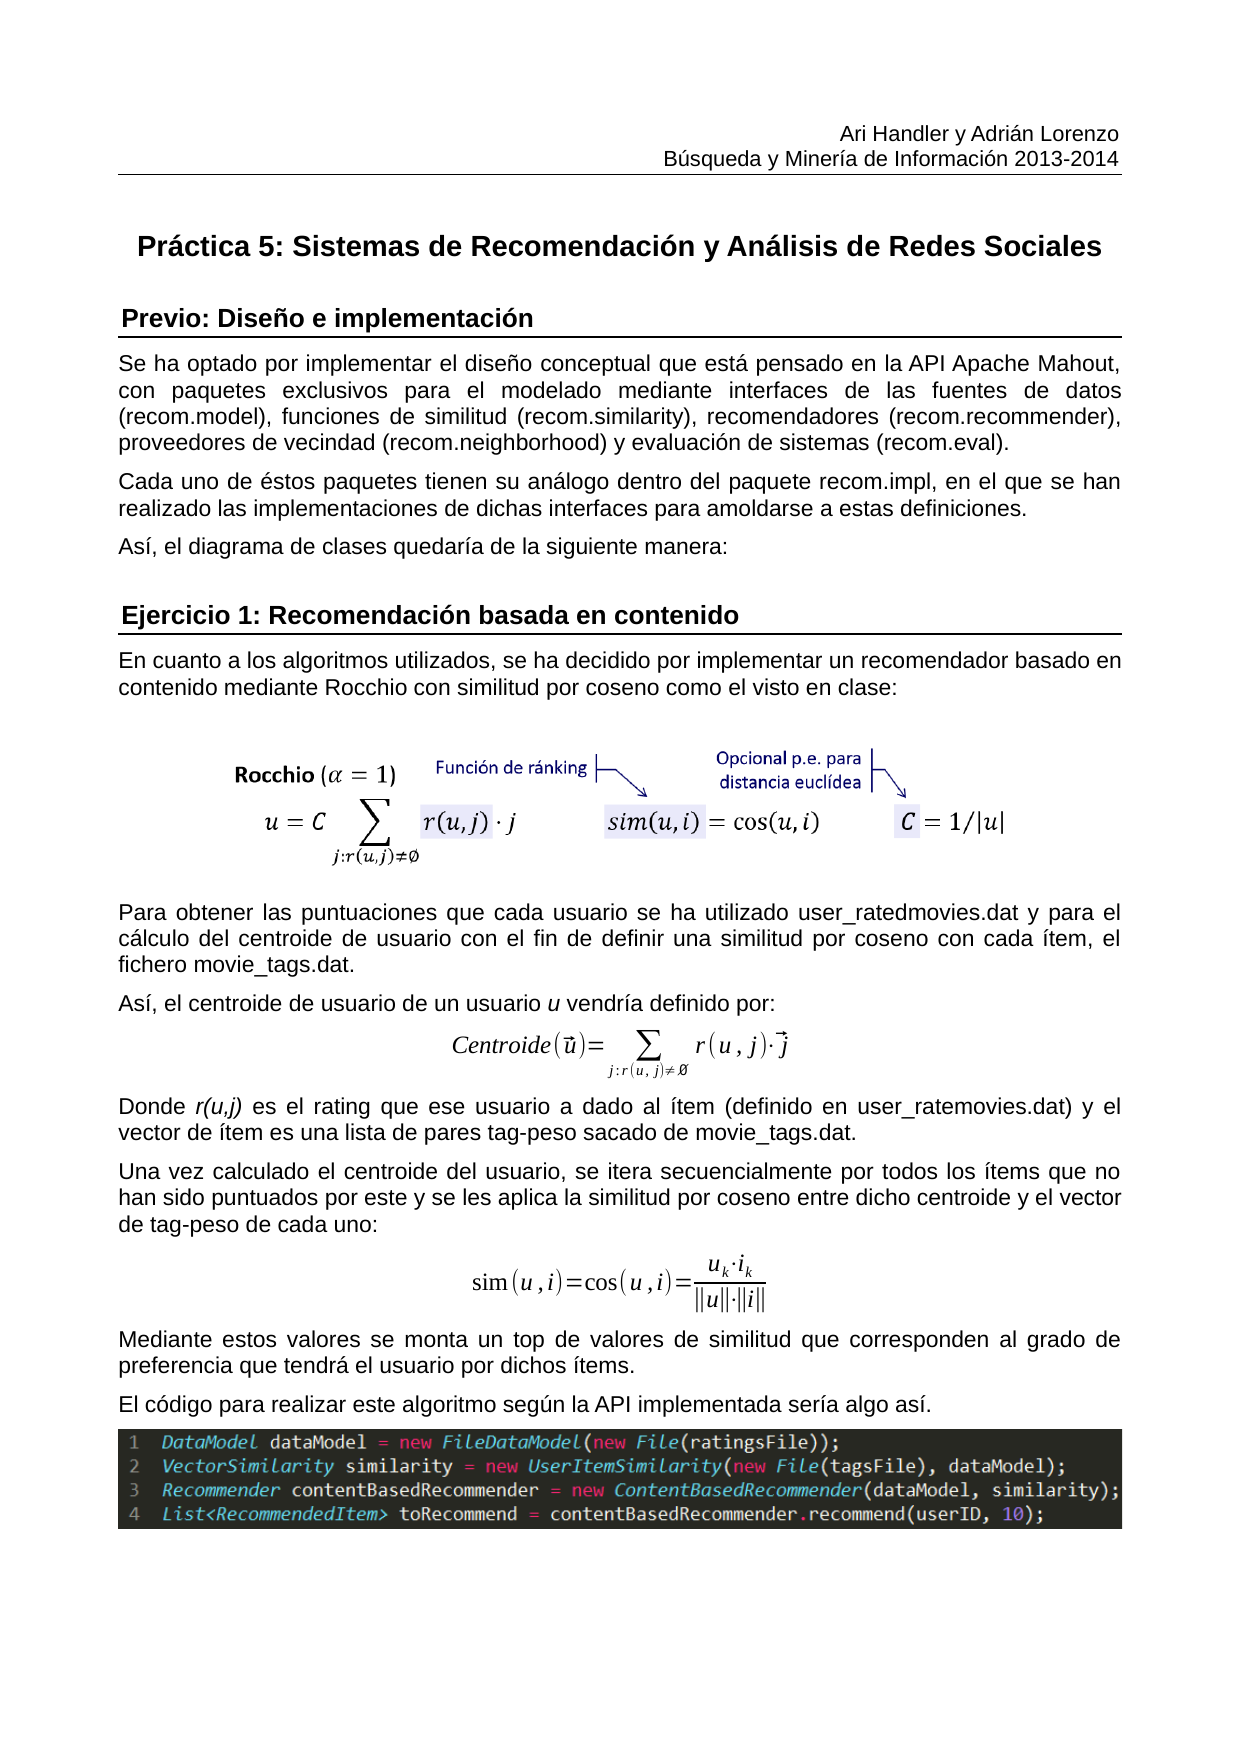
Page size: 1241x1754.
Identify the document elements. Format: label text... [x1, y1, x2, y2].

text Mediante estos valores se monta un top de valores de similitud que corresponden al grado de preferencia que tendrá el usuario por dichos ítems. [118, 1326, 1122, 1378]
text El código para realizar este algoritmo según la API implementada sería algo así. [118, 1391, 1122, 1417]
subtitle Ejercicio 1: Recomendación basada en contenido [118, 597, 1122, 633]
text Para obtener las puntuaciones que cada usuario se ha utilizado user_ratedmovies.dat y para el cálculo del centroide de usuario con el fin de definir una similitud por coseno con cada ítem, el fichero movie_tags.dat. [118, 713, 1122, 978]
picture [118, 1429, 1123, 1529]
text Así, el centroide de usuario de un usuario u vendría definido por: [118, 990, 1122, 1016]
subtitle Previo: Diseño e implementación [118, 300, 1122, 336]
text Así, el diagrama de clases quedaría de la siguiente manera: [118, 533, 1122, 560]
text En cuanto a los algoritmos utilizados, se ha decidido por implementar un recomendador basado en contenido mediante Rocchio con similitud por coseno como el visto en clase: [118, 647, 1122, 700]
text Una vez calculado el centroide del usuario, se itera secuencialmente por todos los ítems que no han sido puntuados por este y se les aplica la similitud por coseno entre dicho centroide y el vector de tag-peso de cada uno: [118, 1158, 1122, 1237]
text Se ha optado por implementar el diseño conceptual que está pensado en la API Apache Mahout, con paquetes exclusivos para el modelado mediante interfaces de las fuentes de datos (recom.model), funciones de similitud (recom.similarity), recomendadores (recom.recommender), proveedores de vecindad (recom.neighborhood) y evaluación de sistemas (recom.eval). [118, 350, 1122, 456]
text Donde r(u,j) es el rating que ese usuario a dado al ítem (definido en user_ratemovies.dat) y el vector de ítem es una lista de pares tag-peso sacado de movie_tags.dat. [118, 1093, 1122, 1145]
title Práctica 5: Sistemas de Recomendación y Análisis de Redes Sociales [118, 229, 1122, 262]
text Cada uno de éstos paquetes tienen su análogo dentro del paquete recom.impl, en el que se han realizado las implementaciones de dichas interfaces para amoldarse a estas definiciones. [118, 468, 1122, 521]
